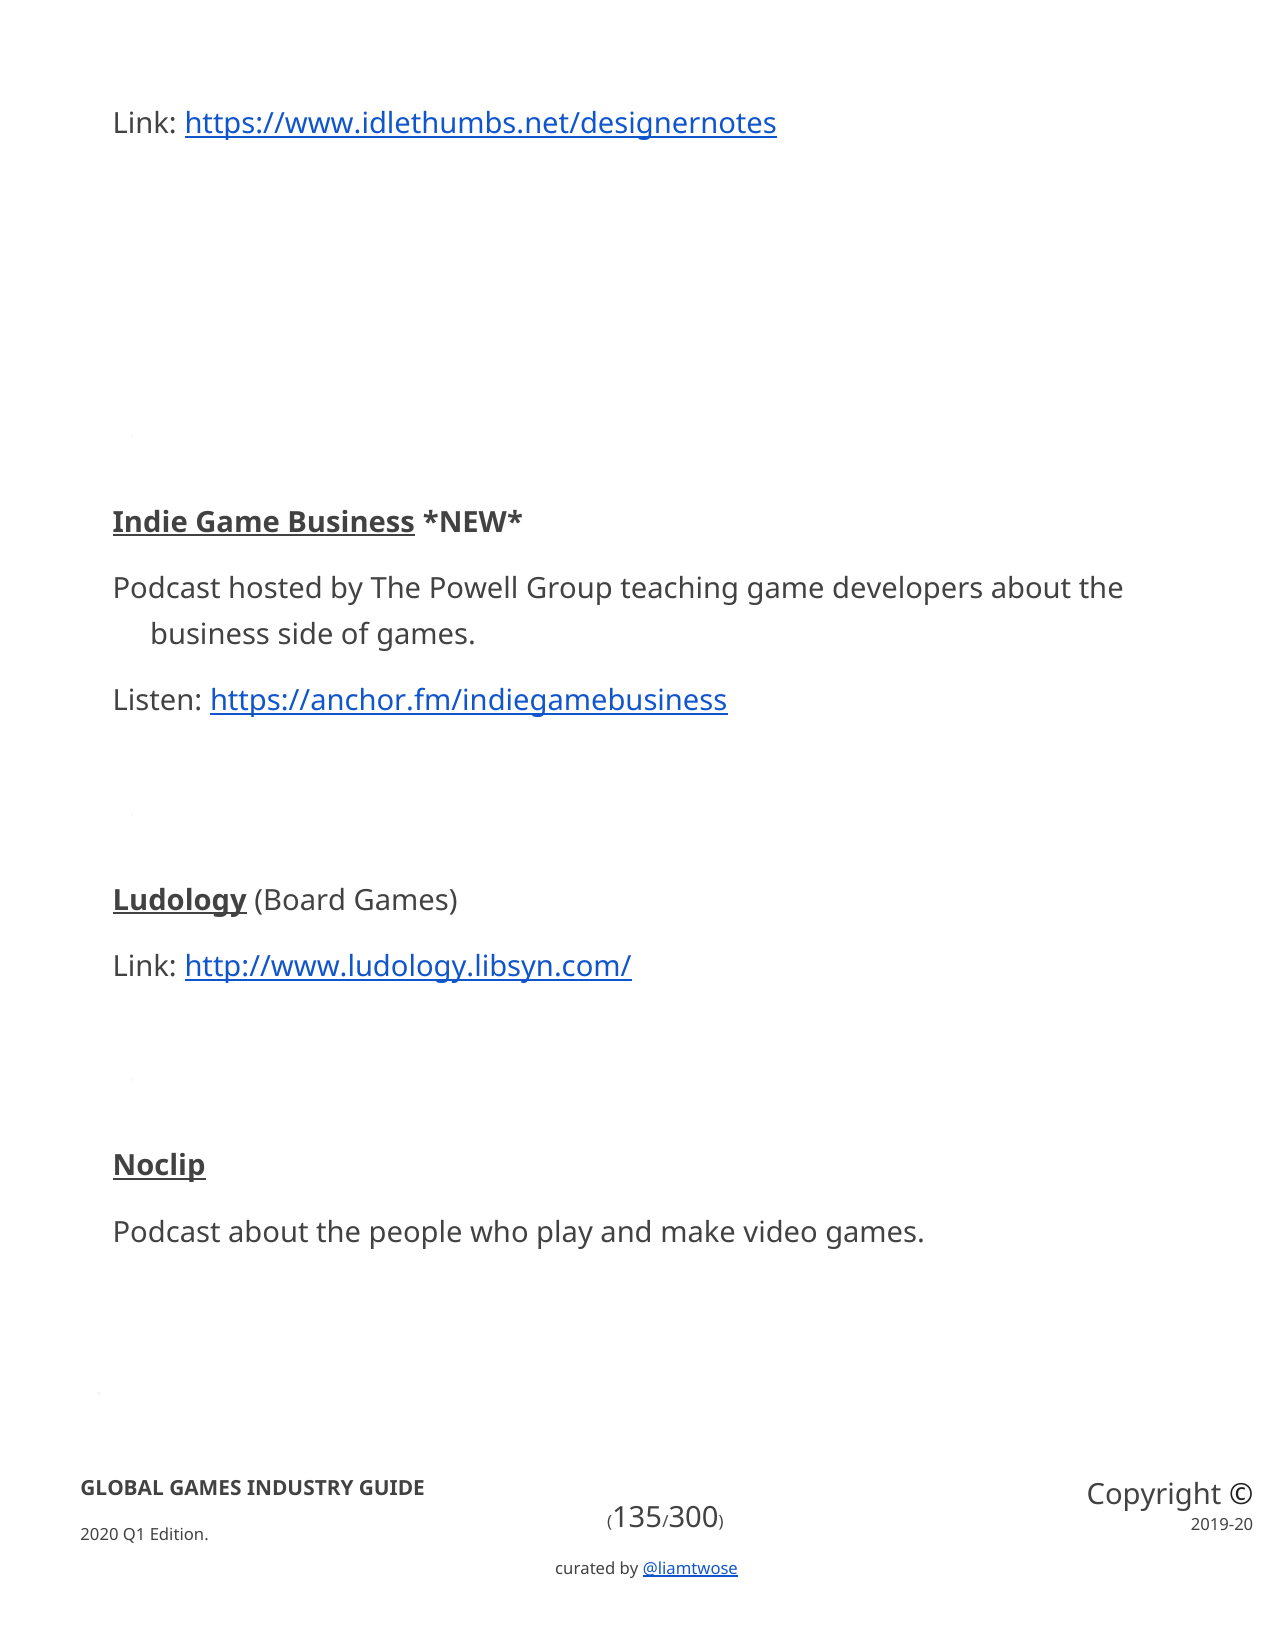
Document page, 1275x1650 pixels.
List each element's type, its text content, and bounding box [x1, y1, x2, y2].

text Podcast about the people who play and make video games. [112, 1211, 1200, 1251]
text Listen: https://anchor.fm/indiegamebusiness [112, 679, 1200, 719]
text Noclip [112, 1145, 1200, 1184]
text Link: http://www.ludology.libsyn.com/ [112, 945, 1200, 985]
text Indie Game Business *NEW* [112, 501, 1200, 541]
text Ludology (Board Games) [112, 879, 1200, 918]
text Link: https://www.idlethumbs.net/designernotes [112, 102, 1200, 142]
text Podcast hosted by The Powell Group teaching game developers about the business side of games. [112, 567, 1200, 653]
